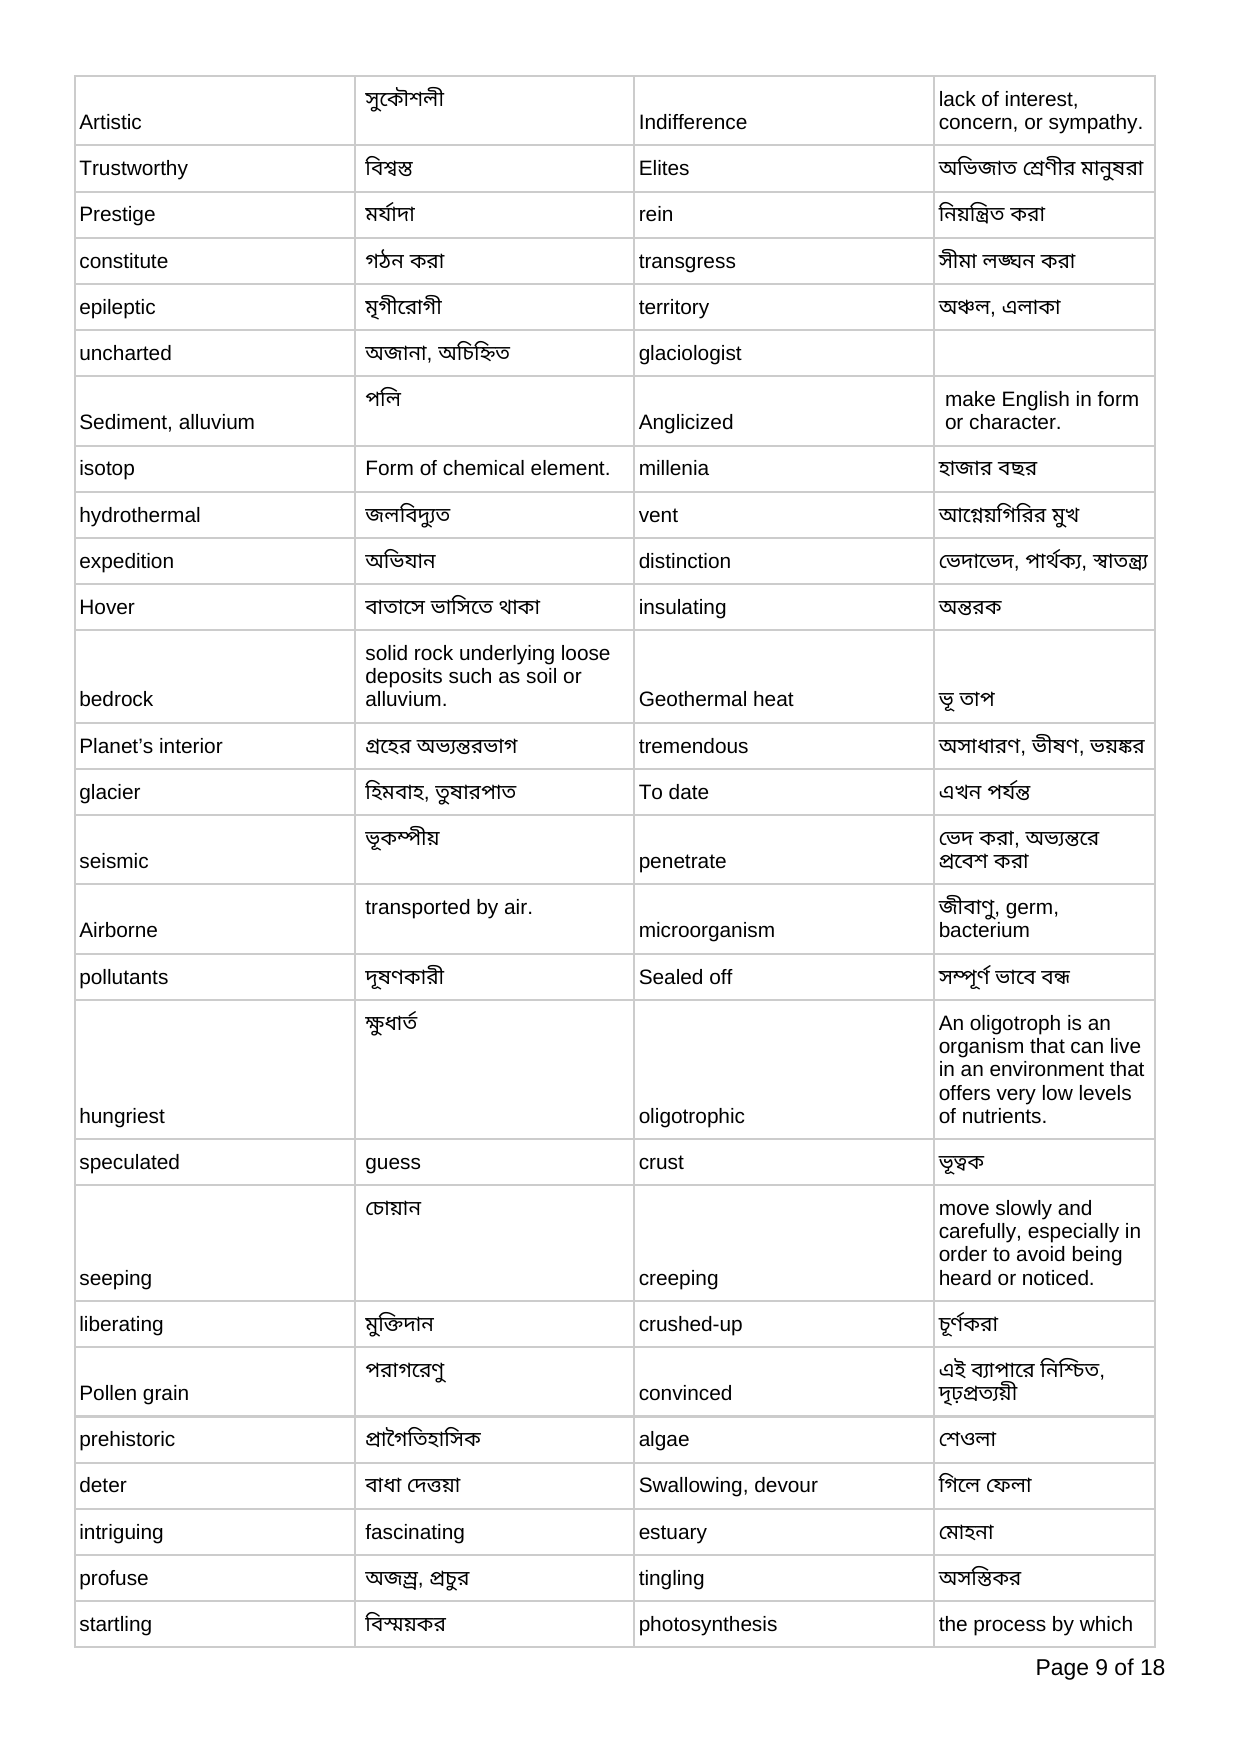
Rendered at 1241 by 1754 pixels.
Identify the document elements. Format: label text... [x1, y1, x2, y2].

table_cell চোয়ান [356, 1186, 633, 1300]
table_cell Airborne [76, 885, 354, 953]
table_cell Elites [635, 146, 933, 191]
table_cell Indifference [635, 77, 933, 144]
table_cell penetrate [635, 816, 933, 883]
table_cell অসস্তিকর [935, 1556, 1154, 1600]
table_cell territory [635, 285, 933, 329]
table_cell বাধা দেত্তয়া [356, 1464, 633, 1508]
table_cell বাতাসে ভাসিতে থাকা [356, 585, 633, 629]
table_cell আগ্নেয়গিরির মুখ [935, 493, 1154, 537]
table_cell Pollen grain [76, 1348, 354, 1415]
table_cell make English in form or character. [935, 377, 1154, 444]
table_cell এই ব্যাপারে নিশ্চিত, দৃঢ়প্রত্যয়ী [935, 1348, 1154, 1415]
table_cell ক্ষুধার্ত [356, 1001, 633, 1138]
table_cell দূষণকারী [356, 955, 633, 999]
table_cell To date [635, 770, 933, 814]
table_cell tremendous [635, 724, 933, 768]
table_cell uncharted [76, 331, 354, 375]
table_cell বিস্ময়কর [356, 1602, 633, 1646]
table_cell seeping [76, 1186, 354, 1300]
table_cell rein [635, 193, 933, 237]
table_cell move slowly and carefully, especially in order to avoid being heard or noticed. [935, 1186, 1154, 1300]
table_cell glaciologist [635, 331, 933, 375]
table_cell অঞ্চল, এলাকা [935, 285, 1154, 329]
table_cell liberating [76, 1302, 354, 1346]
table_cell জলবিদ্যুত [356, 493, 633, 537]
table_cell pollutants [76, 955, 354, 999]
table_cell হাজার বছর [935, 447, 1154, 491]
table_cell transported by air. [356, 885, 633, 953]
table_cell মৃগীরোগী [356, 285, 633, 329]
table_cell distinction [635, 539, 933, 583]
table_cell মোহনা [935, 1510, 1154, 1554]
table_cell গঠন করা [356, 239, 633, 283]
table_cell [935, 331, 1154, 375]
table_cell algae [635, 1418, 933, 1462]
table_cell সীমা লঙ্ঘন করা [935, 239, 1154, 283]
table_cell constitute [76, 239, 354, 283]
table_cell epileptic [76, 285, 354, 329]
table_cell bedrock [76, 631, 354, 722]
table_cell ভেদ করা, অভ্যন্তরে প্রবেশ করা [935, 816, 1154, 883]
table_cell Planet’s interior [76, 724, 354, 768]
table_cell ভূত্বক [935, 1140, 1154, 1184]
table_cell মর্যাদা [356, 193, 633, 237]
table_cell Sealed off [635, 955, 933, 999]
table_cell crushed-up [635, 1302, 933, 1346]
table_cell vent [635, 493, 933, 537]
table_cell ভূ তাপ [935, 631, 1154, 722]
table_cell অজস্র্র, প্রচুর [356, 1556, 633, 1600]
table_cell Hover [76, 585, 354, 629]
table_cell An oligotroph is an organism that can live in an environment that offers very low levels of nutrients. [935, 1001, 1154, 1138]
table_cell oligotrophic [635, 1001, 933, 1138]
table_cell speculated [76, 1140, 354, 1184]
table_cell মুক্তিদান [356, 1302, 633, 1346]
table_cell অন্তরক [935, 585, 1154, 629]
table_cell শেওলা [935, 1418, 1154, 1462]
table_cell Sediment, alluvium [76, 377, 354, 444]
table_cell hungriest [76, 1001, 354, 1138]
table_cell Artistic [76, 77, 354, 144]
table_cell Geothermal heat [635, 631, 933, 722]
table_cell prehistoric [76, 1418, 354, 1462]
table_cell expedition [76, 539, 354, 583]
table_cell photosynthesis [635, 1602, 933, 1646]
table_cell হিমবাহ, তুষারপাত [356, 770, 633, 814]
table_cell tingling [635, 1556, 933, 1600]
table_cell এখন পর্যন্ত [935, 770, 1154, 814]
table_cell solid rock underlying loose deposits such as soil or alluvium. [356, 631, 633, 722]
table_cell transgress [635, 239, 933, 283]
table_cell সম্পূর্ণ ভাবে বন্ধ [935, 955, 1154, 999]
table_cell পলি [356, 377, 633, 444]
table_cell ভূকম্পীয় [356, 816, 633, 883]
table_cell সুকৌশলী [356, 77, 633, 144]
table_cell গ্রহের অভ্যন্তরভাগ [356, 724, 633, 768]
table_cell creeping [635, 1186, 933, 1300]
table_cell convinced [635, 1348, 933, 1415]
table_cell পরাগরেণু [356, 1348, 633, 1415]
table_cell প্রাগৈতিহাসিক [356, 1418, 633, 1462]
table_cell অজানা, অচিহ্নিত [356, 331, 633, 375]
table_cell গিলে ফেলা [935, 1464, 1154, 1508]
table_cell জীবাণু, germ, bacterium [935, 885, 1154, 953]
table_cell Form of chemical element. [356, 447, 633, 491]
table_cell ভেদাভেদ, পার্থক্য, স্বাতন্ত্র্য [935, 539, 1154, 583]
table_cell microorganism [635, 885, 933, 953]
table_cell অভিজাত শ্রেণীর মানুষরা [935, 146, 1154, 191]
table_cell Anglicized [635, 377, 933, 444]
table_cell estuary [635, 1510, 933, 1554]
table_cell millenia [635, 447, 933, 491]
table_cell নিয়ন্ত্রিত করা [935, 193, 1154, 237]
table_cell seismic [76, 816, 354, 883]
table_cell startling [76, 1602, 354, 1646]
table_cell Prestige [76, 193, 354, 237]
table_cell hydrothermal [76, 493, 354, 537]
table_cell crust [635, 1140, 933, 1184]
table_cell isotop [76, 447, 354, 491]
table_cell অভিযান [356, 539, 633, 583]
table_cell intriguing [76, 1510, 354, 1554]
table_cell lack of interest, concern, or sympathy. [935, 77, 1154, 144]
table_cell guess [356, 1140, 633, 1184]
table_cell glacier [76, 770, 354, 814]
table_cell বিশ্বস্ত [356, 146, 633, 191]
table_cell the process by which [935, 1602, 1154, 1646]
table_cell Trustworthy [76, 146, 354, 191]
table_cell fascinating [356, 1510, 633, 1554]
table_cell insulating [635, 585, 933, 629]
table_cell অসাধারণ, ভীষণ, ভয়ঙ্কর [935, 724, 1154, 768]
table_cell চূর্ণকরা [935, 1302, 1154, 1346]
table_cell deter [76, 1464, 354, 1508]
table_cell profuse [76, 1556, 354, 1600]
table_cell Swallowing, devour [635, 1464, 933, 1508]
